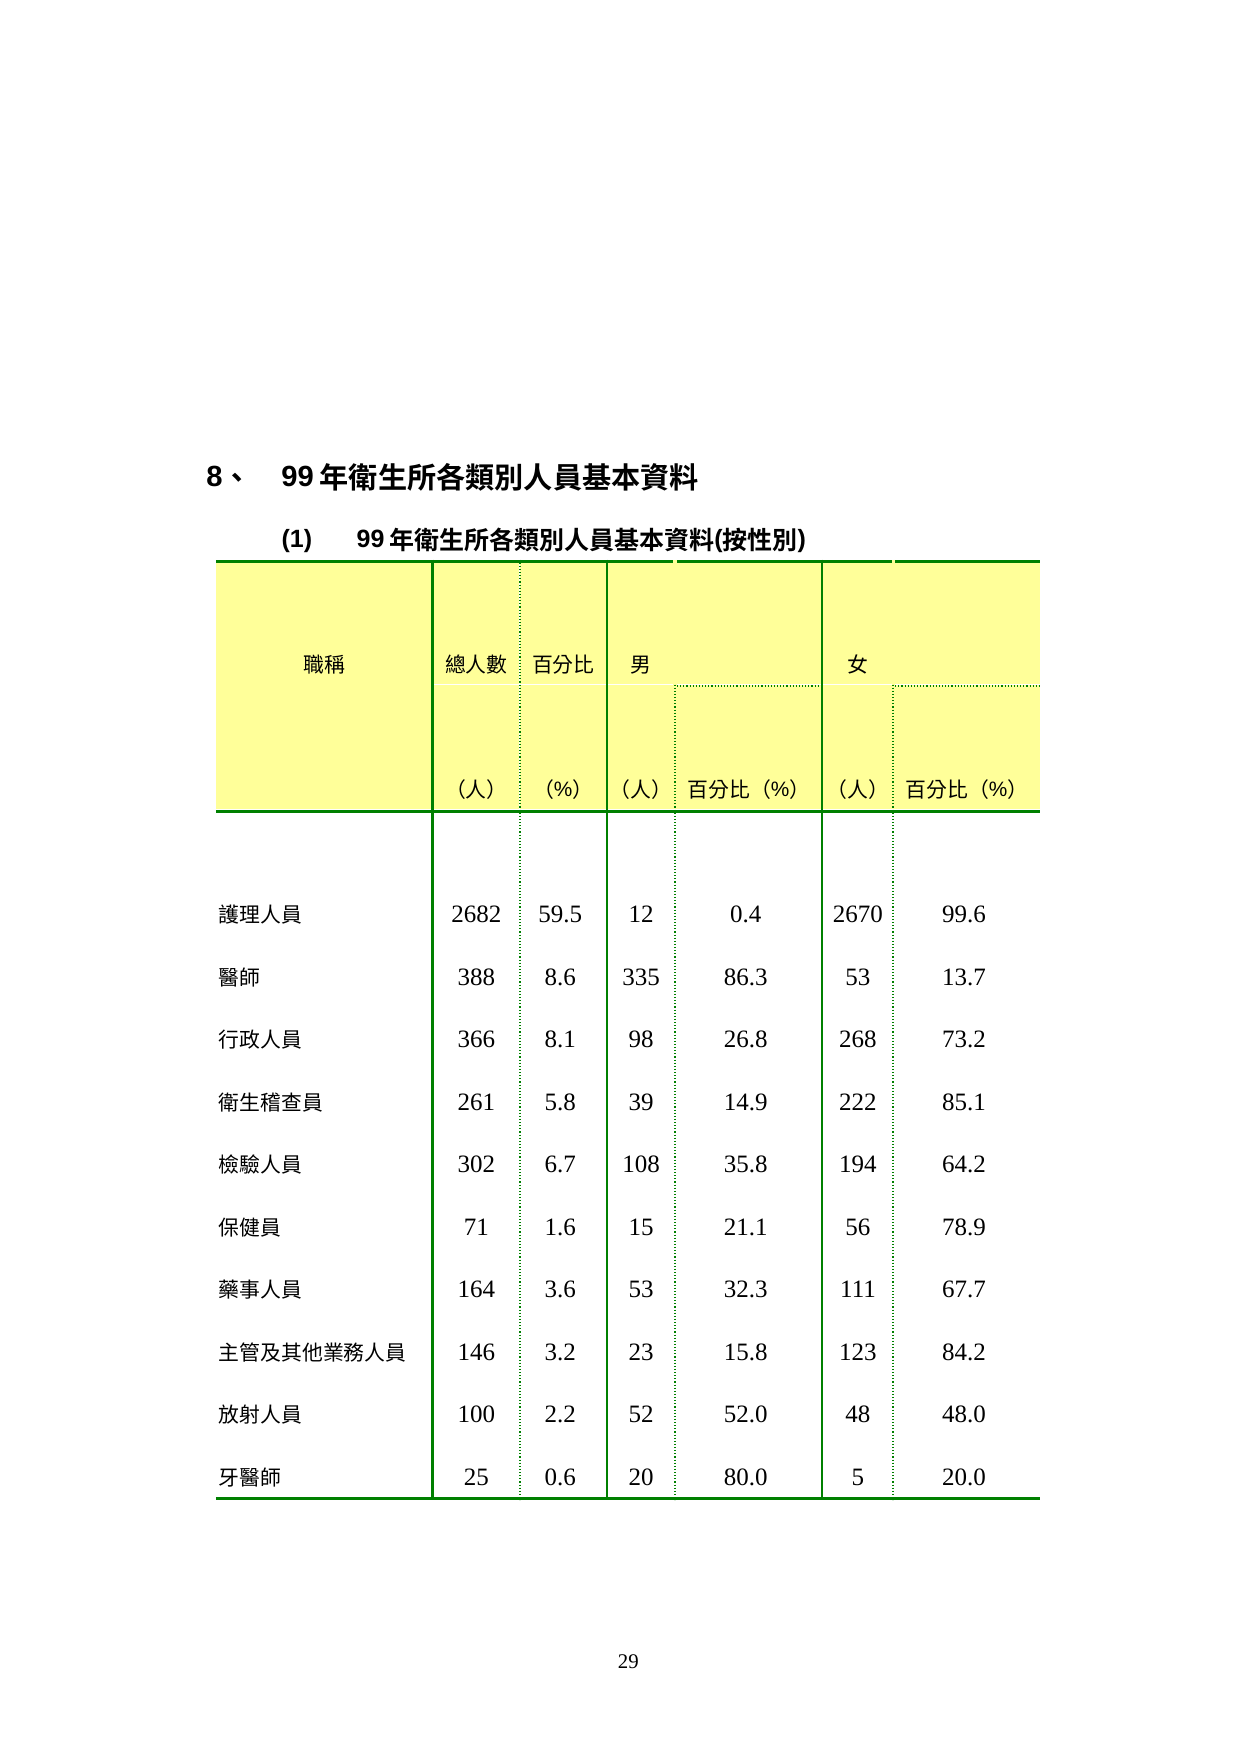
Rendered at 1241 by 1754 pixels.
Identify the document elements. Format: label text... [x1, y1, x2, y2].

table_cell 48.0 [893, 1372, 1040, 1434]
table_cell 15 [608, 1185, 675, 1247]
table_cell 8.1 [520, 997, 606, 1059]
table_cell 2682 [434, 813, 519, 934]
table_cell 52 [608, 1372, 675, 1434]
table_cell 78.9 [893, 1185, 1040, 1247]
table_cell 保健員 [216, 1185, 431, 1247]
table_cell 388 [434, 935, 519, 997]
table_cell 醫師 [216, 935, 431, 997]
table_cell 12 [608, 813, 675, 934]
table_cell 99.6 [893, 813, 1040, 934]
table_cell 15.8 [675, 1310, 821, 1372]
table_cell 59.5 [520, 813, 606, 934]
table_cell 123 [823, 1310, 893, 1372]
table_cell 20 [608, 1435, 675, 1497]
table_header 女 [823, 563, 892, 684]
table_header 百分比 [520, 563, 606, 684]
table_cell 64.2 [893, 1122, 1040, 1184]
table_cell 3.6 [520, 1247, 606, 1309]
table_cell 護理人員 [216, 813, 431, 934]
table_cell 53 [608, 1247, 675, 1309]
table_cell 檢驗人員 [216, 1122, 431, 1184]
table_cell 25 [434, 1435, 519, 1497]
table_cell 111 [823, 1247, 893, 1309]
table_cell 8.6 [520, 935, 606, 997]
table_cell 百分比（%） [893, 685, 1040, 809]
table_cell 100 [434, 1372, 519, 1434]
table_cell 261 [434, 1060, 519, 1122]
list 99年衛生所各類別人員基本資料 [206, 434, 1106, 497]
table_cell 1.6 [520, 1185, 606, 1247]
table_cell 牙醫師 [216, 1435, 431, 1497]
table_header 職稱 [216, 563, 431, 809]
table_cell 108 [608, 1122, 675, 1184]
table_cell 23 [608, 1310, 675, 1372]
table_header [895, 563, 1040, 684]
table_cell 39 [608, 1060, 675, 1122]
table_cell （人） [608, 685, 675, 809]
table_cell 3.2 [520, 1310, 606, 1372]
table_cell 71 [434, 1185, 519, 1247]
table_cell 53 [823, 935, 893, 997]
table_cell 164 [434, 1247, 519, 1309]
table_cell 藥事人員 [216, 1247, 431, 1309]
table_cell 主管及其他業務人員 [216, 1310, 431, 1372]
table_cell 5 [823, 1435, 893, 1497]
table_cell 335 [608, 935, 675, 997]
table_cell 56 [823, 1185, 893, 1247]
table_cell 67.7 [893, 1247, 1040, 1309]
table_cell 2.2 [520, 1372, 606, 1434]
table_cell 5.8 [520, 1060, 606, 1122]
table_cell 80.0 [675, 1435, 821, 1497]
table_cell 86.3 [675, 935, 821, 997]
table_header 男 [608, 563, 673, 684]
table_cell （人） [823, 685, 893, 809]
table_header [677, 563, 821, 684]
table_cell 32.3 [675, 1247, 821, 1309]
table_cell 52.0 [675, 1372, 821, 1434]
table_cell 146 [434, 1310, 519, 1372]
table_header 總人數 [434, 563, 519, 684]
table_cell 2670 [823, 813, 893, 934]
table_cell 366 [434, 997, 519, 1059]
table_cell （%） [520, 685, 606, 809]
table_cell 222 [823, 1060, 893, 1122]
table_cell 0.4 [675, 813, 821, 934]
table_cell 98 [608, 997, 675, 1059]
table_cell 85.1 [893, 1060, 1040, 1122]
table_cell 衛生稽查員 [216, 1060, 431, 1122]
table_cell 26.8 [675, 997, 821, 1059]
table_cell 48 [823, 1372, 893, 1434]
table_cell 21.1 [675, 1185, 821, 1247]
table_cell 302 [434, 1122, 519, 1184]
table_cell 放射人員 [216, 1372, 431, 1434]
table_cell 73.2 [893, 997, 1040, 1059]
table_cell 行政人員 [216, 997, 431, 1059]
table_cell 0.6 [520, 1435, 606, 1497]
table_cell 百分比（%） [675, 685, 821, 809]
table_cell 268 [823, 997, 893, 1059]
table_cell 6.7 [520, 1122, 606, 1184]
table_cell （人） [434, 685, 519, 809]
table_cell 35.8 [675, 1122, 821, 1184]
list 99年衛生所各類別人員基本資料(按性別) [150, 497, 1106, 559]
table_cell 194 [823, 1122, 893, 1184]
table_cell 14.9 [675, 1060, 821, 1122]
table_cell 84.2 [893, 1310, 1040, 1372]
table_cell 13.7 [893, 935, 1040, 997]
table_cell 20.0 [893, 1435, 1040, 1497]
